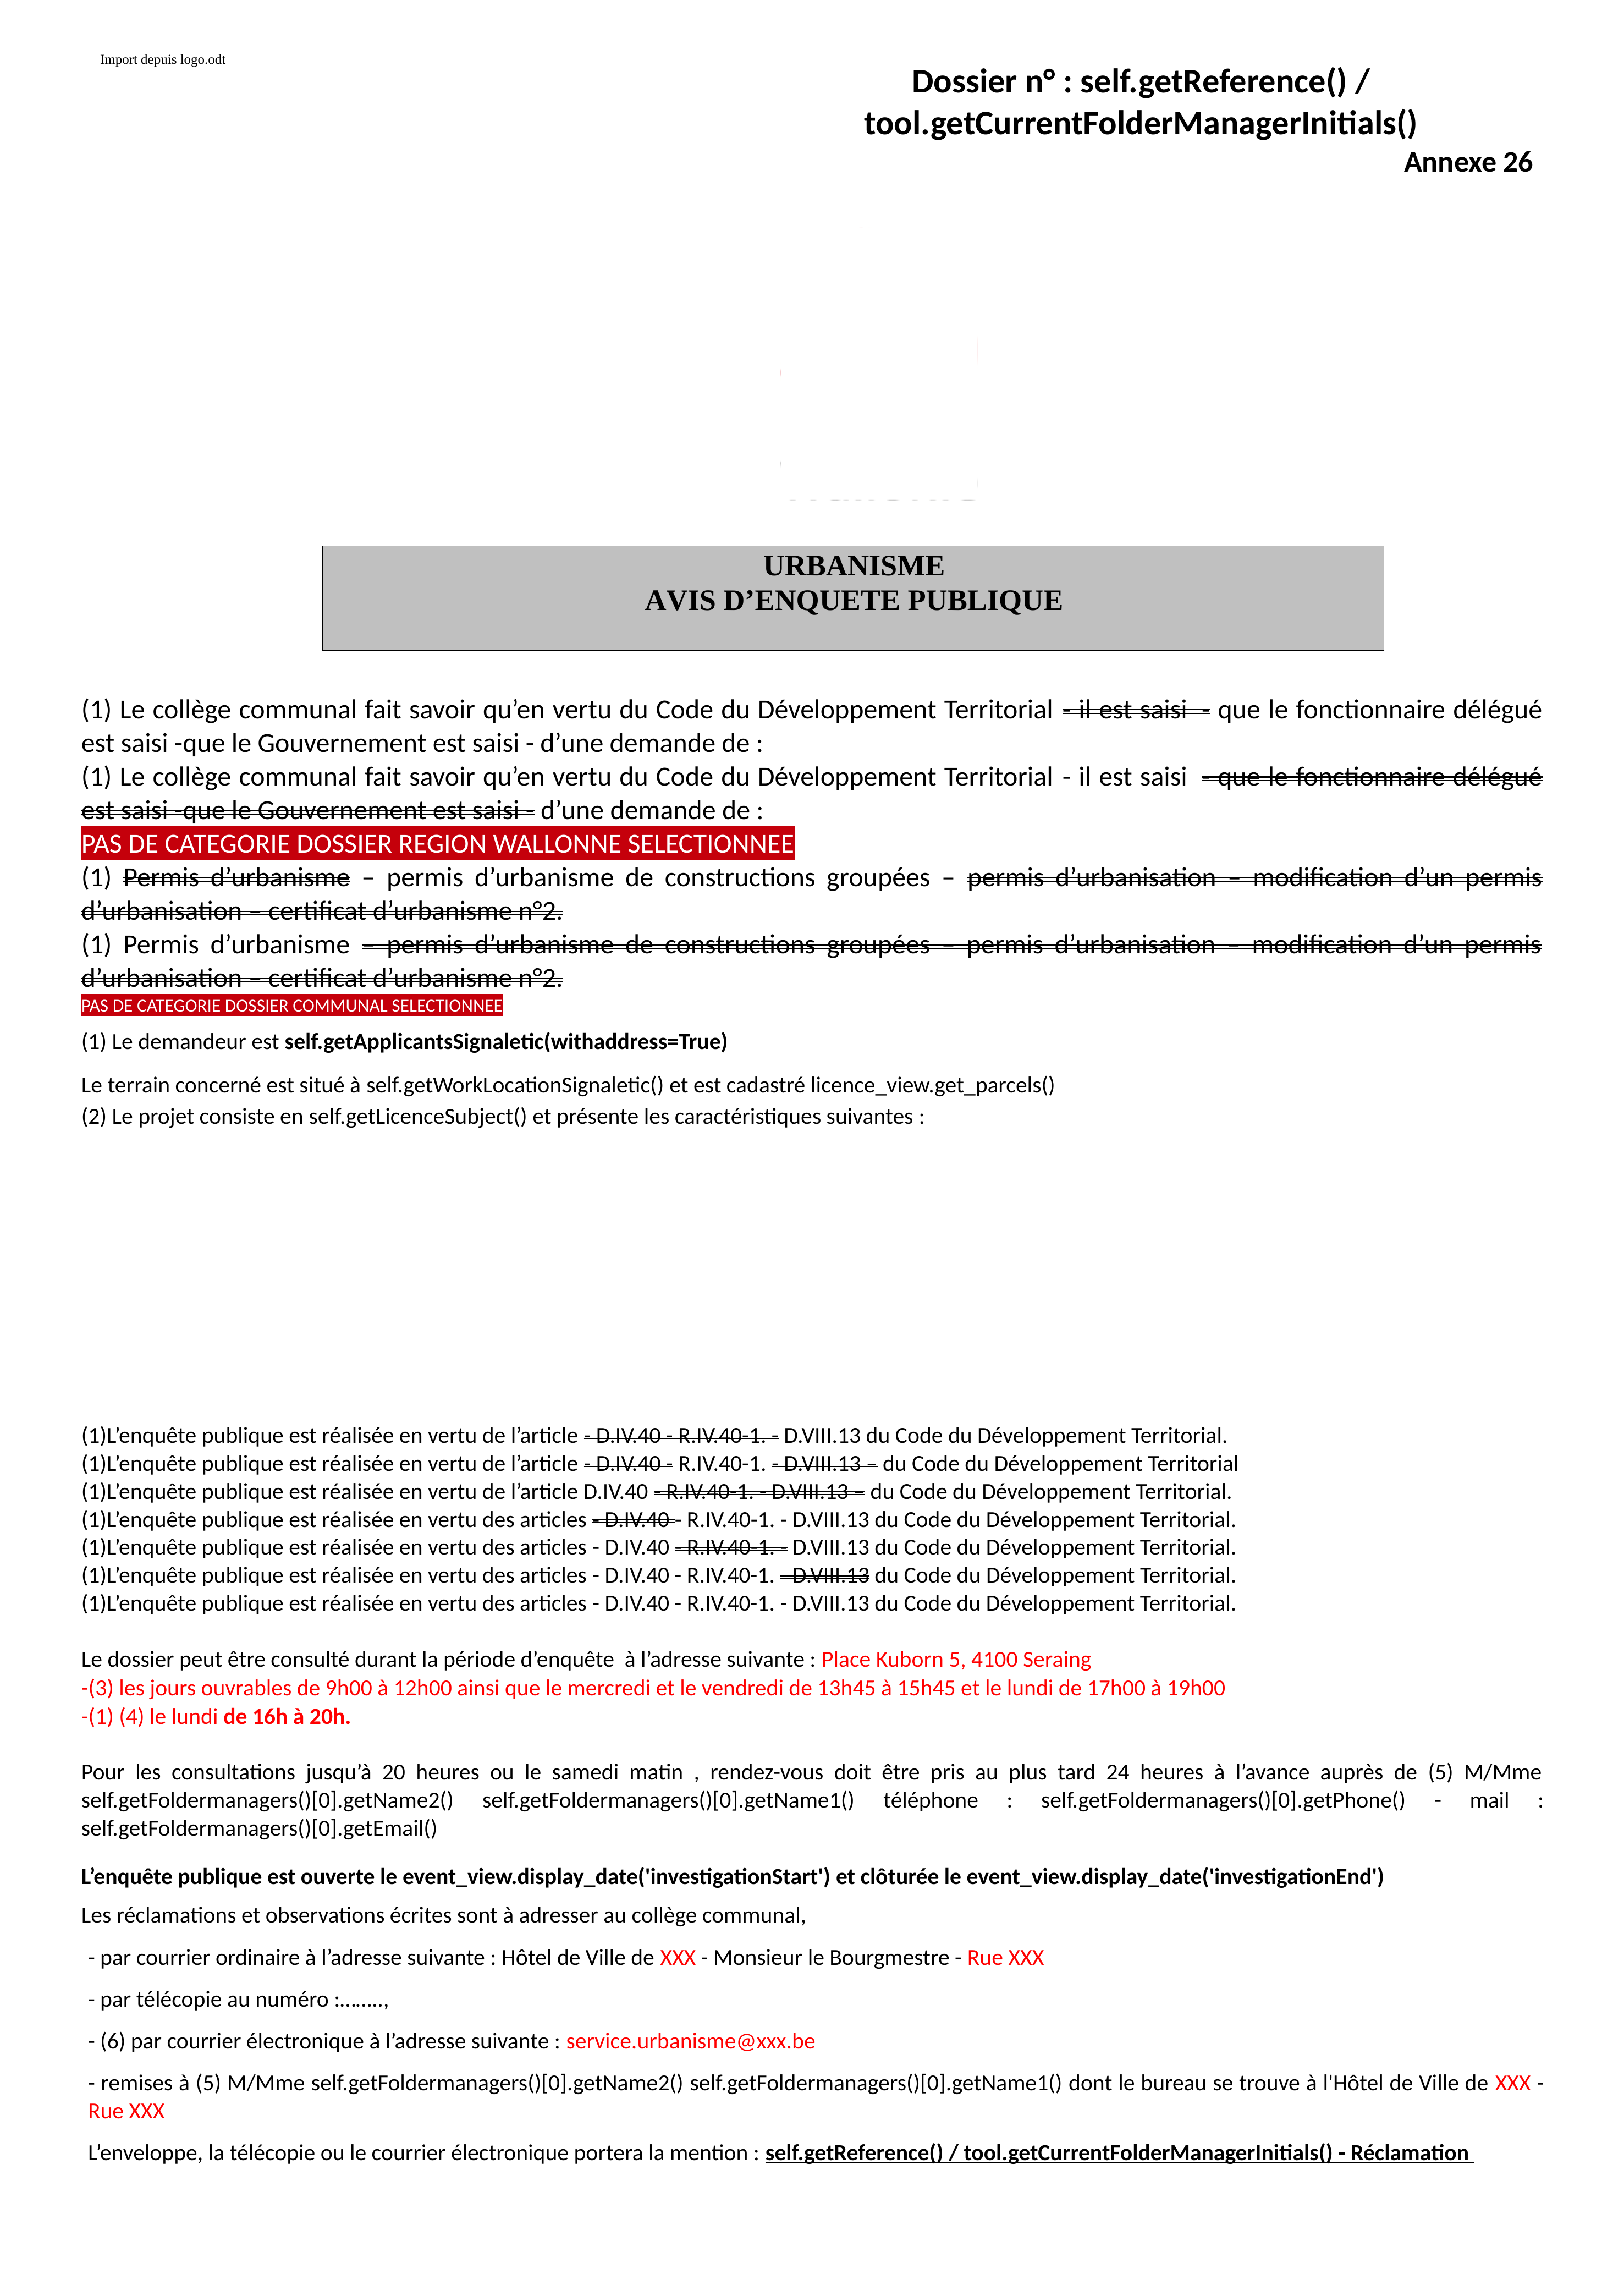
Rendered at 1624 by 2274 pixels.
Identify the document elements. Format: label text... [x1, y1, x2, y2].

text (2) Le projet consiste en self.getLicenceSubject() et présente les caractéristiques suivantes : [81, 1102, 1540, 1130]
list -(3) les jours ouvrables de 9h00 à 12h00 ainsi que le mercredi et le vendredi de 13h45 à 15h45 et le lundi de 17h00 à 19h00 [81, 1673, 1544, 1701]
text (1) Le collège communal fait savoir qu’en vertu du Code du Développement Territorial - il est saisi - que le fonctionnaire délégué est saisi -que le Gouvernement est saisi - d’une demande de : [81, 691, 1543, 759]
text L’enquête publique est ouverte le event_view.display_date('investigationStart') et clôturée le event_view.display_date('investigationEnd') [81, 1862, 1544, 1890]
text Annexe 26 [730, 143, 1552, 179]
text - remises à (5) M/Mme self.getFoldermanagers()[0].getName2() self.getFoldermanagers()[0].getName1() dont le bureau se trouve à l'Hôtel de Ville de XXX - Rue XXX [88, 2068, 1544, 2124]
text Les réclamations et observations écrites sont à adresser au collège communal, [81, 1901, 1544, 1929]
text - par télécopie au numéro :…….., [88, 1985, 1544, 2012]
text (1)L’enquête publique est réalisée en vertu de l’article - D.IV.40 - R.IV.40-1. - D.VIII.13 – du Code du Développement Territorial [81, 1449, 1544, 1477]
list (1) Permis d’urbanisme – permis d’urbanisme de constructions groupées – permis d’urbanisation – modification d’un permis d’urbanisation – certificat d’urbanisme n°2. [81, 860, 1543, 927]
text - (6) par courrier électronique à l’adresse suivante : service.urbanisme@xxx.be [88, 2026, 1544, 2055]
text (1)L’enquête publique est réalisée en vertu des articles - D.IV.40 - R.IV.40-1. - D.VIII.13 du Code du Développement Territorial. [81, 1533, 1544, 1561]
text Import depuis logo.odt [100, 51, 390, 67]
text Pour les consultations jusqu’à 20 heures ou le samedi matin , rendez-vous doit être pris au plus tard 24 heures à l’avance auprès de (5) M/Mme self.getFoldermanagers()[0].getName2() self.getFoldermanagers()[0].getName1() téléphone : self.getFoldermanagers()[0].getPhone() - mail : self.getFoldermanagers()[0].getEmail() [81, 1757, 1544, 1842]
text L’enveloppe, la télécopie ou le courrier électronique portera la mention : self.getReference() / tool.getCurrentFolderManagerInitials() - Réclamation [88, 2138, 1544, 2166]
text AVIS D’ENQUETE PUBLIQUE [459, 582, 1249, 617]
text (1) Le collège communal fait savoir qu’en vertu du Code du Développement Territorial - il est saisi - que le fonctionnaire délégué est saisi -que le Gouvernement est saisi - d’une demande de : [81, 759, 1543, 826]
text Le terrain concerné est situé à self.getWorkLocationSignaletic() et est cadastré licence_view.get_parcels() [81, 1070, 1540, 1098]
text PAS DE CATEGORIE DOSSIER REGION WALLONNE SELECTIONNEE [81, 826, 1543, 860]
text (1) Le demandeur est self.getApplicantsSignaletic(withaddress=True) [81, 1027, 1540, 1054]
list (1) Permis d’urbanisme – permis d’urbanisme de constructions groupées – permis d’urbanisation – modification d’un permis d’urbanisation – certificat d’urbanisme n°2. [81, 927, 1543, 994]
text (1)L’enquête publique est réalisée en vertu de l’article D.IV.40 - R.IV.40-1. - D.VIII.13 – du Code du Développement Territorial. [81, 1477, 1544, 1505]
text (1)L’enquête publique est réalisée en vertu des articles - D.IV.40 - R.IV.40-1. - D.VIII.13 du Code du Développement Territorial. [81, 1589, 1544, 1617]
text (1)L’enquête publique est réalisée en vertu de l’article - D.IV.40 - R.IV.40-1. - D.VIII.13 du Code du Développement Territorial. [81, 1421, 1544, 1449]
text (1)L’enquête publique est réalisée en vertu des articles - D.IV.40 - R.IV.40-1. - D.VIII.13 du Code du Développement Territorial. [81, 1505, 1544, 1533]
text - par courrier ordinaire à l’adresse suivante : Hôtel de Ville de XXX - Monsieur le Bourgmestre - Rue XXX [88, 1943, 1544, 1970]
text URBANISME [532, 548, 1177, 582]
text Le dossier peut être consulté durant la période d’enquête à l’adresse suivante : Place Kuborn 5, 4100 Seraing [81, 1645, 1544, 1673]
list PAS DE CATEGORIE DOSSIER COMMUNAL SELECTIONNEE [81, 994, 1544, 1016]
text (1)L’enquête publique est réalisée en vertu des articles - D.IV.40 - R.IV.40-1. - D.VIII.13 du Code du Développement Territorial. [81, 1561, 1544, 1589]
list -(1) (4) le lundi de 16h à 20h. [81, 1702, 1544, 1729]
text Dossier n° : self.getReference() / tool.getCurrentFolderManagerInitials() [730, 59, 1552, 143]
